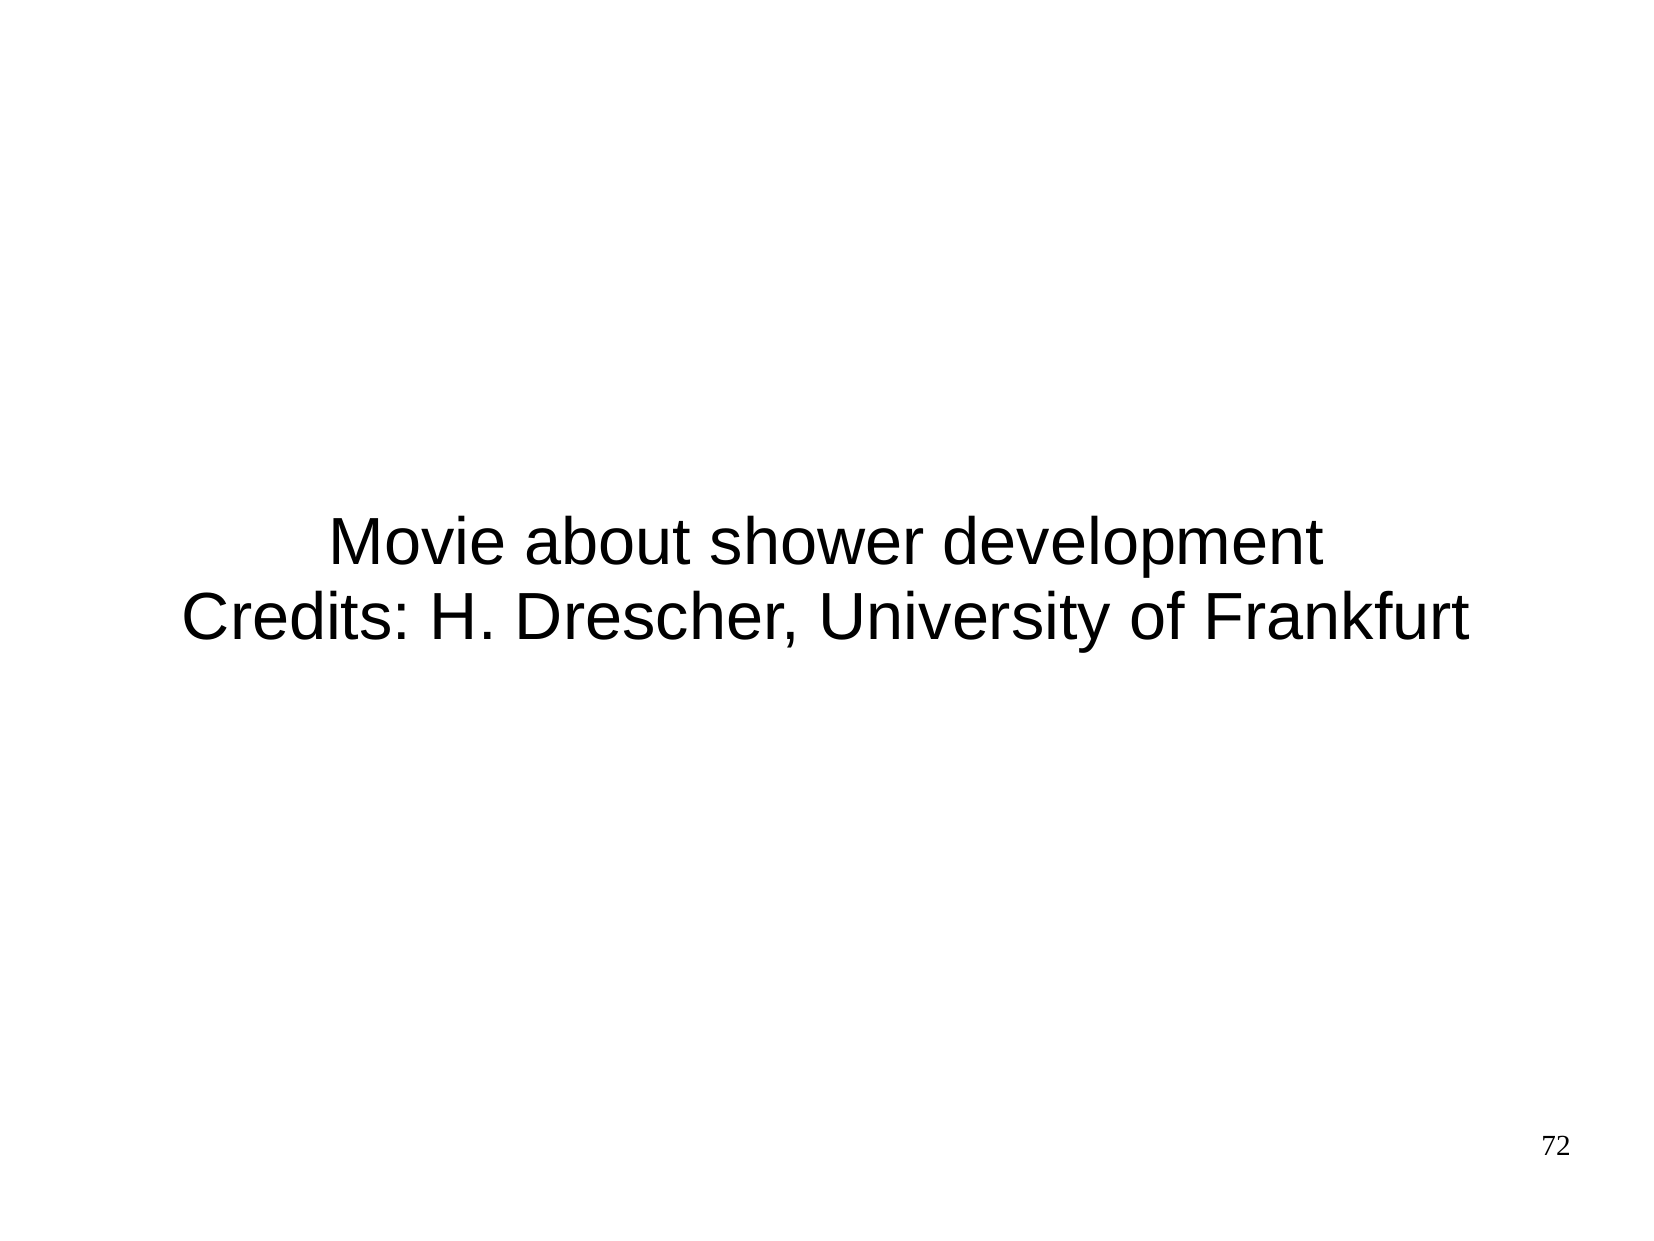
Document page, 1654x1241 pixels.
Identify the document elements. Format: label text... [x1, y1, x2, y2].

subtitle Movie about shower development Credits: H. Drescher, University of Frankfurt [82, 56, 1571, 1102]
